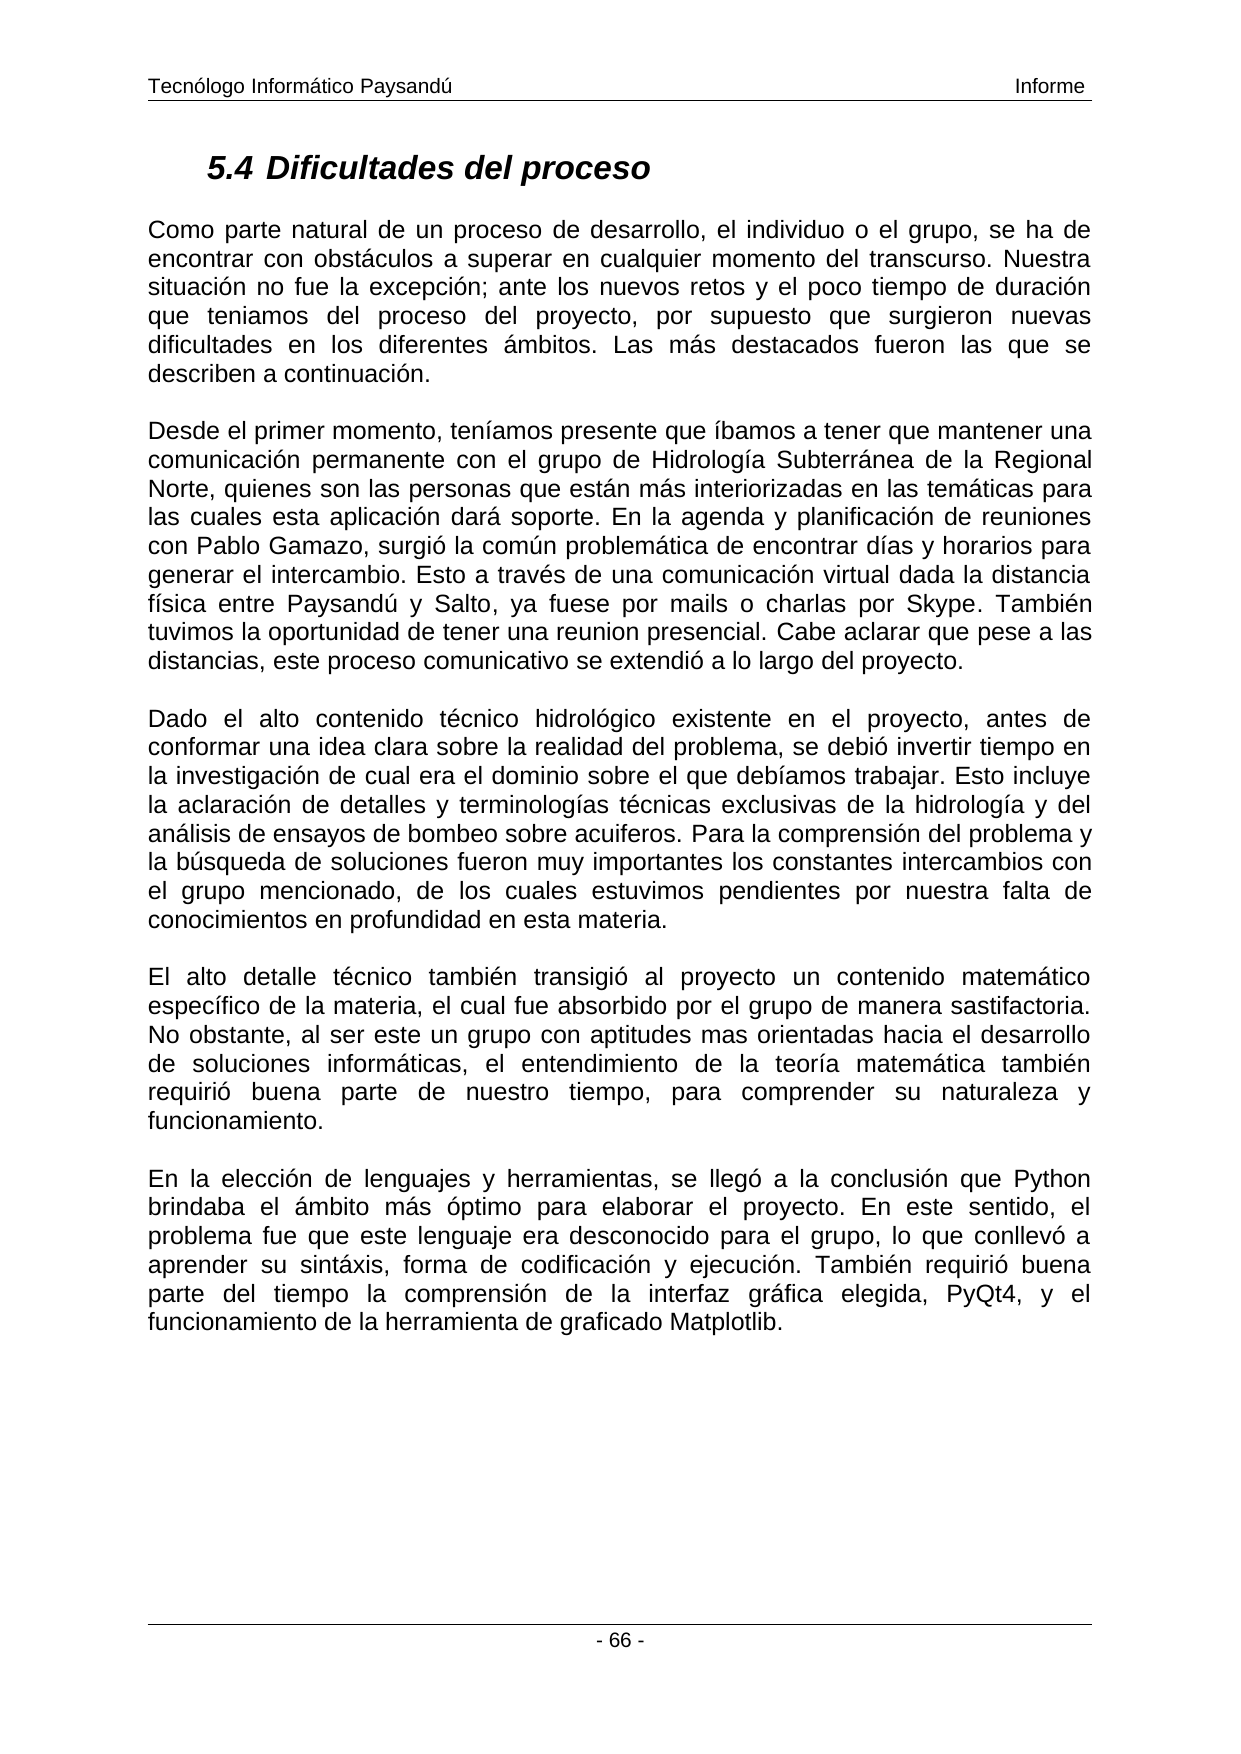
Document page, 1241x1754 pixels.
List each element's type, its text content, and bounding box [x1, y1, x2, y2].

subtitle Dificultades del proceso [207, 148, 1092, 186]
text Como parte natural de un proceso de desarrollo, el individuo o el grupo, se ha de encontrar con obstáculos a superar en cualquier momento del transcurso. Nuestra situación no fue la excepción; ante los nuevos retos y el poco tiempo de duración que teniamos del proceso del proyecto, por supuesto que surgieron nuevas dificultades en los diferentes ámbitos. Las más destacados fueron las que se describen a continuación. [148, 215, 1092, 387]
text El alto detalle técnico también transigió al proyecto un contenido matemático específico de la materia, el cual fue absorbido por el grupo de manera sastifactoria. No obstante, al ser este un grupo con aptitudes mas orientadas hacia el desarrollo de soluciones informáticas, el entendimiento de la teoría matemática también requirió buena parte de nuestro tiempo, para comprender su naturaleza y funcionamiento. [148, 962, 1092, 1135]
text Desde el primer momento, teníamos presente que íbamos a tener que mantener una comunicación permanente con el grupo de Hidrología Subterránea de la Regional Norte, quienes son las personas que están más interiorizadas en las temáticas para las cuales esta aplicación dará soporte. En la agenda y planificación de reuniones con Pablo Gamazo, surgió la común problemática de encontrar días y horarios para generar el intercambio. Esto a través de una comunicación virtual dada la distancia física entre Paysandú y Salto, ya fuese por mails o charlas por Skype. También tuvimos la oportunidad de tener una reunion presencial. Cabe aclarar que pese a las distancias, este proceso comunicativo se extendió a lo largo del proyecto. [148, 416, 1092, 675]
text En la elección de lenguajes y herramientas, se llegó a la conclusión que Python brindaba el ámbito más óptimo para elaborar el proyecto. En este sentido, el problema fue que este lenguaje era desconocido para el grupo, lo que conllevó a aprender su sintáxis, forma de codificación y ejecución. También requirió buena parte del tiempo la comprensión de la interfaz gráfica elegida, PyQt4, y el funcionamiento de la herramienta de graficado Matplotlib. [148, 1164, 1092, 1336]
text Dado el alto contenido técnico hidrológico existente en el proyecto, antes de conformar una idea clara sobre la realidad del problema, se debió invertir tiempo en la investigación de cual era el dominio sobre el que debíamos trabajar. Esto incluye la aclaración de detalles y terminologías técnicas exclusivas de la hidrología y del análisis de ensayos de bombeo sobre acuiferos. Para la comprensión del problema y la búsqueda de soluciones fueron muy importantes los constantes intercambios con el grupo mencionado, de los cuales estuvimos pendientes por nuestra falta de conocimientos en profundidad en esta materia. [148, 704, 1092, 934]
